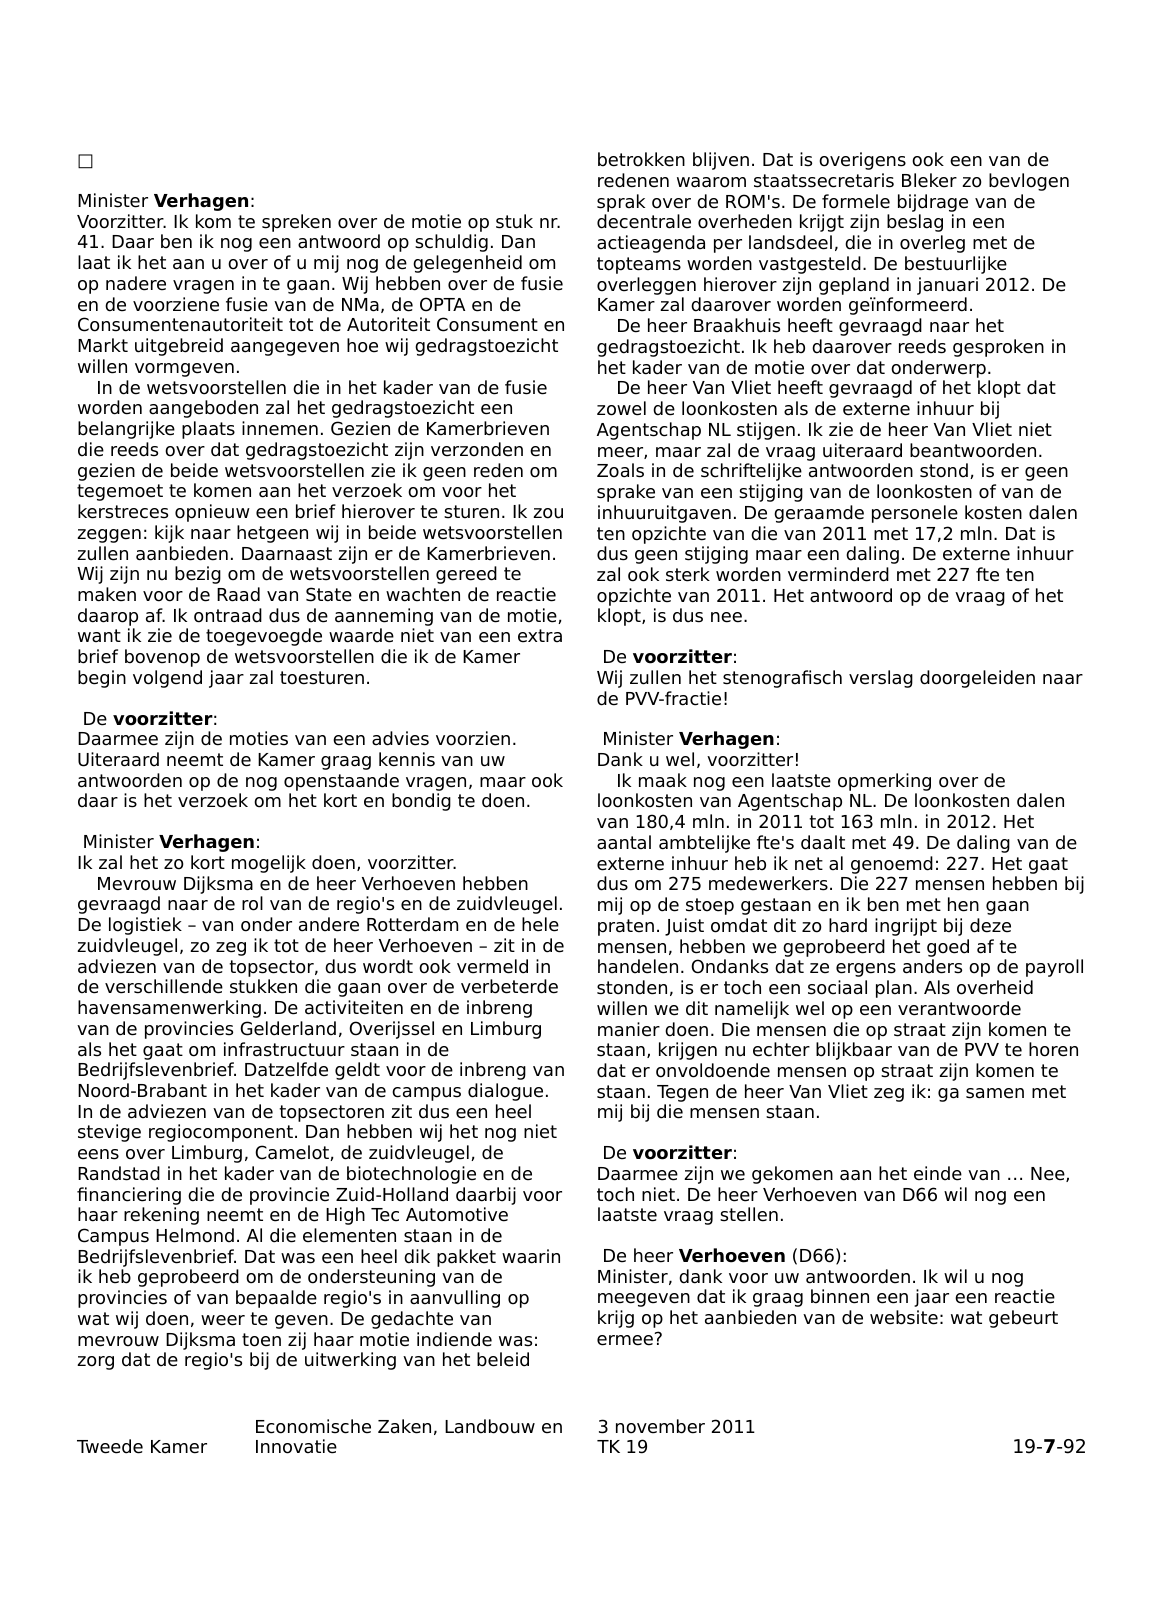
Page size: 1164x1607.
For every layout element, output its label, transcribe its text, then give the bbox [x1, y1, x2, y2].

text De heer Braakhuis heeft gevraagd naar het gedragstoezicht. Ik heb daarover reeds gesproken in het kader van de motie over dat onderwerp. [596, 316, 1087, 378]
text De voorzitter: [596, 1143, 1087, 1164]
text Mevrouw Dijksma en de heer Verhoeven hebben gevraagd naar de rol van de regio's en de zuidvleugel. De logistiek – van onder andere Rotterdam en de hele zuidvleugel, zo zeg ik tot de heer Verhoeven – zit in de adviezen van de topsector, dus wordt ook vermeld in de verschillende stukken die gaan over de verbeterde havensamenwerking. De activiteiten en de inbreng van de provincies Gelderland, Overijssel en Limburg als het gaat om infrastructuur staan in de Bedrijfslevenbrief. Datzelfde geldt voor de inbreng van Noord-Brabant in het kader van de campus dialogue. In de adviezen van de topsectoren zit dus een heel stevige regiocomponent. Dan hebben wij het nog niet eens over Limburg, Camelot, de zuidvleugel, de Randstad in het kader van de biotechnologie en de financiering die de provincie Zuid-Holland daarbij voor haar rekening neemt en de High Tec Automotive Campus Helmond. Al die elementen staan in de Bedrijfslevenbrief. Dat was een heel dik pakket waarin ik heb geprobeerd om de ondersteuning van de provincies of van bepaalde regio's in aanvulling op wat wij doen, weer te geven. De gedachte van mevrouw Dijksma toen zij haar motie indiende was: zorg dat de regio's bij de uitwerking van het beleid [77, 873, 567, 1371]
text De heer Verhoeven (D66): [596, 1246, 1087, 1267]
text Minister, dank voor uw antwoorden. Ik wil u nog meegeven dat ik graag binnen een jaar een reactie krijg op het aanbieden van de website: wat gebeurt ermee? [596, 1267, 1087, 1349]
text Dank u wel, voorzitter! [596, 750, 1087, 771]
text Daarmee zijn we gekomen aan het einde van … Nee, toch niet. De heer Verhoeven van D66 wil nog een laatste vraag stellen. [596, 1164, 1087, 1226]
text Daarmee zijn de moties van een advies voorzien. Uiteraard neemt de Kamer graag kennis van uw antwoorden op de nog openstaande vragen, maar ook daar is het verzoek om het kort en bondig te doen. [77, 729, 567, 812]
text Minister Verhagen: [77, 832, 567, 853]
text Ik zal het zo kort mogelijk doen, voorzitter. [77, 853, 567, 873]
text Minister Verhagen: [77, 191, 567, 212]
text Ik maak nog een laatste opmerking over de loonkosten van Agentschap NL. De loonkosten dalen van 180,4 mln. in 2011 tot 163 mln. in 2012. Het aantal ambtelijke fte's daalt met 49. De daling van de externe inhuur heb ik net al genoemd: 227. Het gaat dus om 275 medewerkers. Die 227 mensen hebben bij mij op de stoep gestaan en ik ben met hen gaan praten. Juist omdat dit zo hard ingrijpt bij deze mensen, hebben we geprobeerd het goed af te handelen. Ondanks dat ze ergens anders op de payroll stonden, is er toch een sociaal plan. Als overheid willen we dit namelijk wel op een verantwoorde manier doen. Die mensen die op straat zijn komen te staan, krijgen nu echter blijkbaar van de PVV te horen dat er onvoldoende mensen op straat zijn komen te staan. Tegen de heer Van Vliet zeg ik: ga samen met mij bij die mensen staan. [596, 771, 1087, 1123]
text De voorzitter: [77, 708, 567, 729]
text □ [77, 150, 567, 171]
text Wij zullen het stenografisch verslag doorgeleiden naar de PVV-fractie! [596, 668, 1087, 709]
text De heer Van Vliet heeft gevraagd of het klopt dat zowel de loonkosten als de externe inhuur bij Agentschap NL stijgen. Ik zie de heer Van Vliet niet meer, maar zal de vraag uiteraard beantwoorden. Zoals in de schriftelijke antwoorden stond, is er geen sprake van een stijging van de loonkosten of van de inhuuruitgaven. De geraamde personele kosten dalen ten opzichte van die van 2011 met 17,2 mln. Dat is dus geen stijging maar een daling. De externe inhuur zal ook sterk worden verminderd met 227 fte ten opzichte van 2011. Het antwoord op de vraag of het klopt, is dus nee. [596, 378, 1087, 627]
text Voorzitter. Ik kom te spreken over de motie op stuk nr. 41. Daar ben ik nog een antwoord op schuldig. Dan laat ik het aan u over of u mij nog de gelegenheid om op nadere vragen in te gaan. Wij hebben over de fusie en de voorziene fusie van de NMa, de OPTA en de Consumentenautoriteit tot de Autoriteit Consument en Markt uitgebreid aangegeven hoe wij gedragstoezicht willen vormgeven. [77, 212, 567, 377]
text De voorzitter: [596, 647, 1087, 668]
text Minister Verhagen: [596, 729, 1087, 750]
text betrokken blijven. Dat is overigens ook een van de redenen waarom staatssecretaris Bleker zo bevlogen sprak over de ROM's. De formele bijdrage van de decentrale overheden krijgt zijn beslag in een actieagenda per landsdeel, die in overleg met de topteams worden vastgesteld. De bestuurlijke overleggen hierover zijn gepland in januari 2012. De Kamer zal daarover worden geïnformeerd. [596, 150, 1087, 316]
text In de wetsvoorstellen die in het kader van de fusie worden aangeboden zal het gedragstoezicht een belangrijke plaats innemen. Gezien de Kamerbrieven die reeds over dat gedragstoezicht zijn verzonden en gezien de beide wetsvoorstellen zie ik geen reden om tegemoet te komen aan het verzoek om voor het kerstreces opnieuw een brief hierover te sturen. Ik zou zeggen: kijk naar hetgeen wij in beide wetsvoorstellen zullen aanbieden. Daarnaast zijn er de Kamerbrieven. Wij zijn nu bezig om de wetsvoorstellen gereed te maken voor de Raad van State en wachten de reactie daarop af. Ik ontraad dus de aanneming van de motie, want ik zie de toegevoegde waarde niet van een extra brief bovenop de wetsvoorstellen die ik de Kamer begin volgend jaar zal toesturen. [77, 377, 567, 688]
